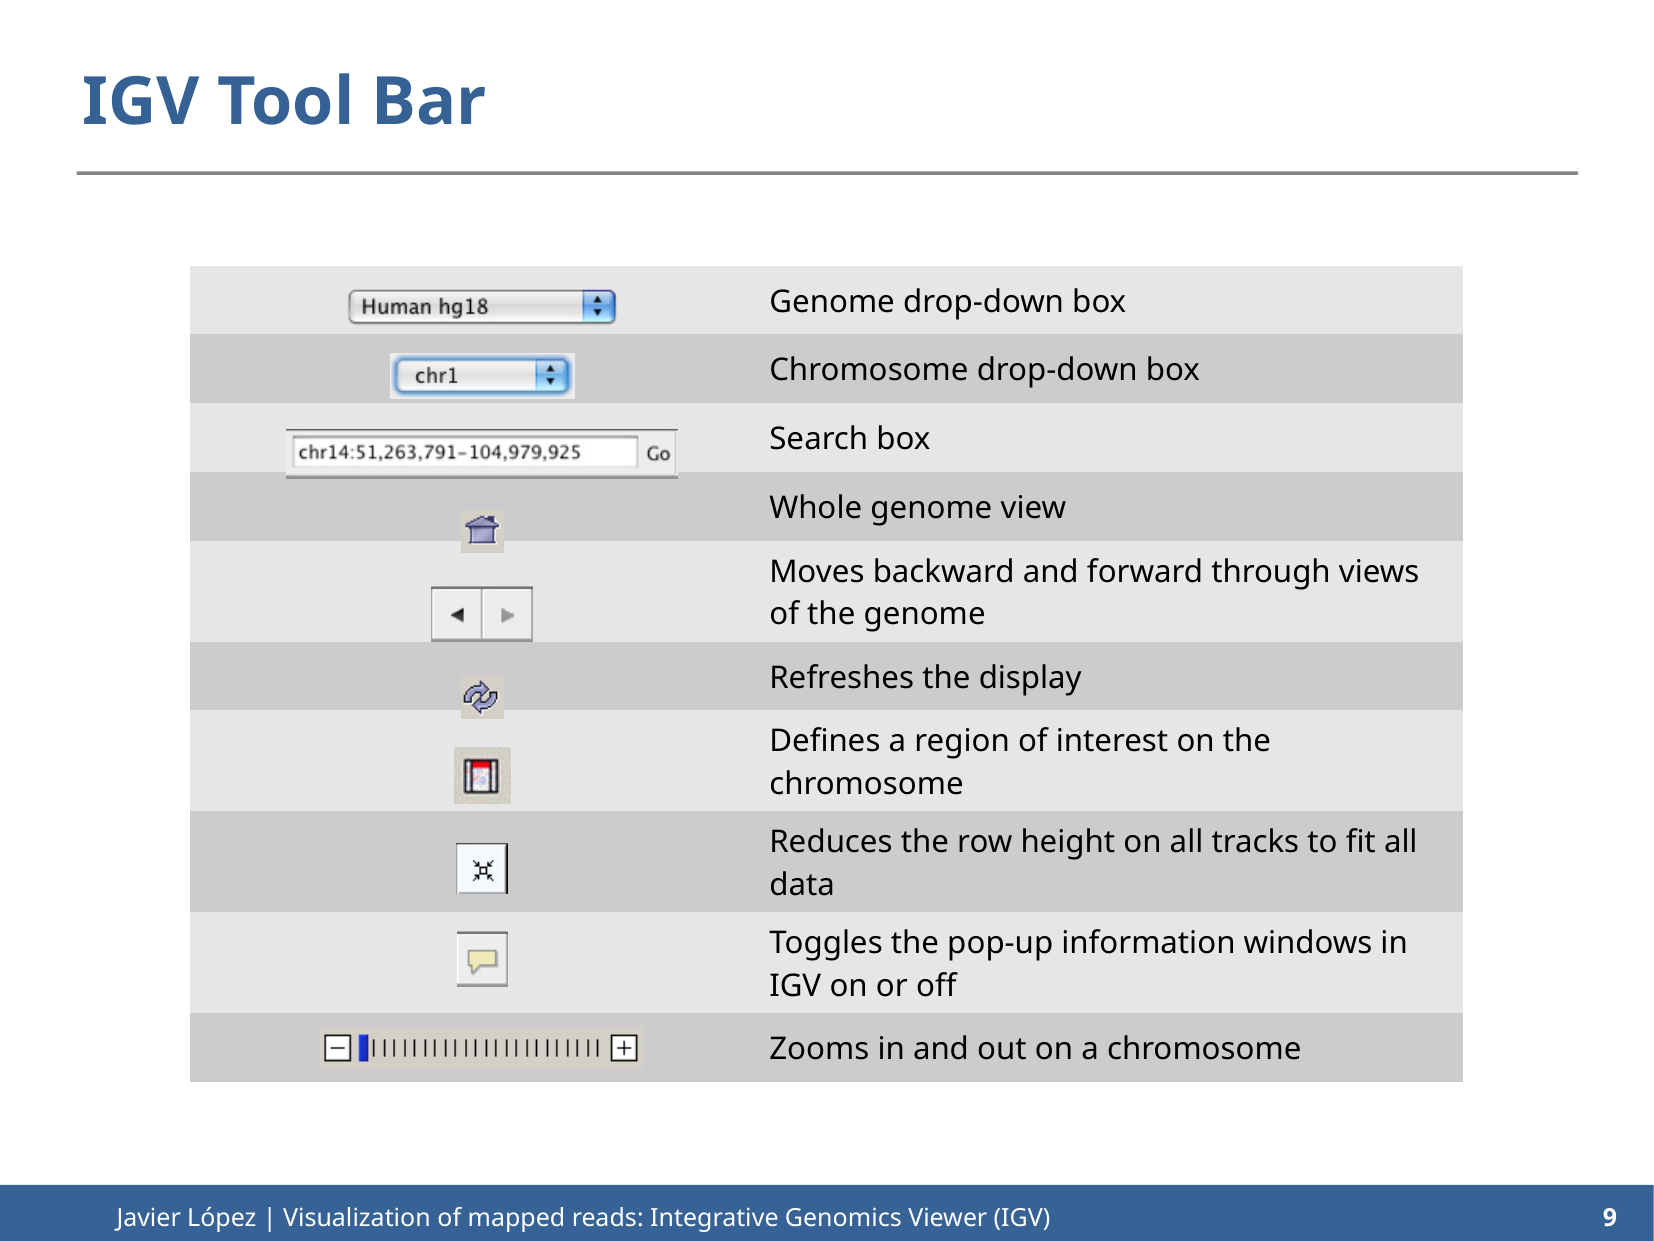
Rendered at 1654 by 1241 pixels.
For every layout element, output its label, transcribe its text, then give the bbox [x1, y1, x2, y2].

table_cell [190, 642, 755, 710]
picture [74, 170, 1580, 175]
table_cell [190, 472, 755, 541]
table_cell Zooms in and out on a chromosome [755, 1013, 1463, 1082]
table_cell [190, 1013, 755, 1082]
table_cell [190, 710, 755, 811]
picture [461, 510, 504, 553]
table_cell Search box [755, 403, 1463, 472]
table_cell Reduces the row height on all tracks to fit all data [755, 811, 1463, 912]
table_cell [190, 912, 755, 1013]
table_cell [190, 403, 755, 472]
picture [461, 676, 504, 720]
picture [457, 931, 508, 987]
picture [431, 586, 533, 642]
picture [346, 287, 619, 327]
picture [320, 1027, 644, 1068]
table_cell [190, 541, 755, 642]
picture [456, 843, 508, 894]
table_cell Whole genome view [755, 472, 1463, 541]
table_cell [190, 811, 755, 912]
table_cell [190, 334, 755, 403]
table_cell Refreshes the display [755, 642, 1463, 710]
title IGV Tool Bar [82, 49, 1571, 148]
picture [390, 353, 575, 399]
picture [454, 747, 511, 804]
table_header [190, 266, 755, 334]
table_cell Moves backward and forward through views of the genome [755, 541, 1463, 642]
table_cell Toggles the pop-up information windows in IGV on or off [755, 912, 1463, 1013]
picture [286, 429, 678, 480]
table_cell Chromosome drop-down box [755, 334, 1463, 403]
table_cell Defines a region of interest on the chromosome [755, 710, 1463, 811]
table_header Genome drop-down box [755, 266, 1463, 334]
